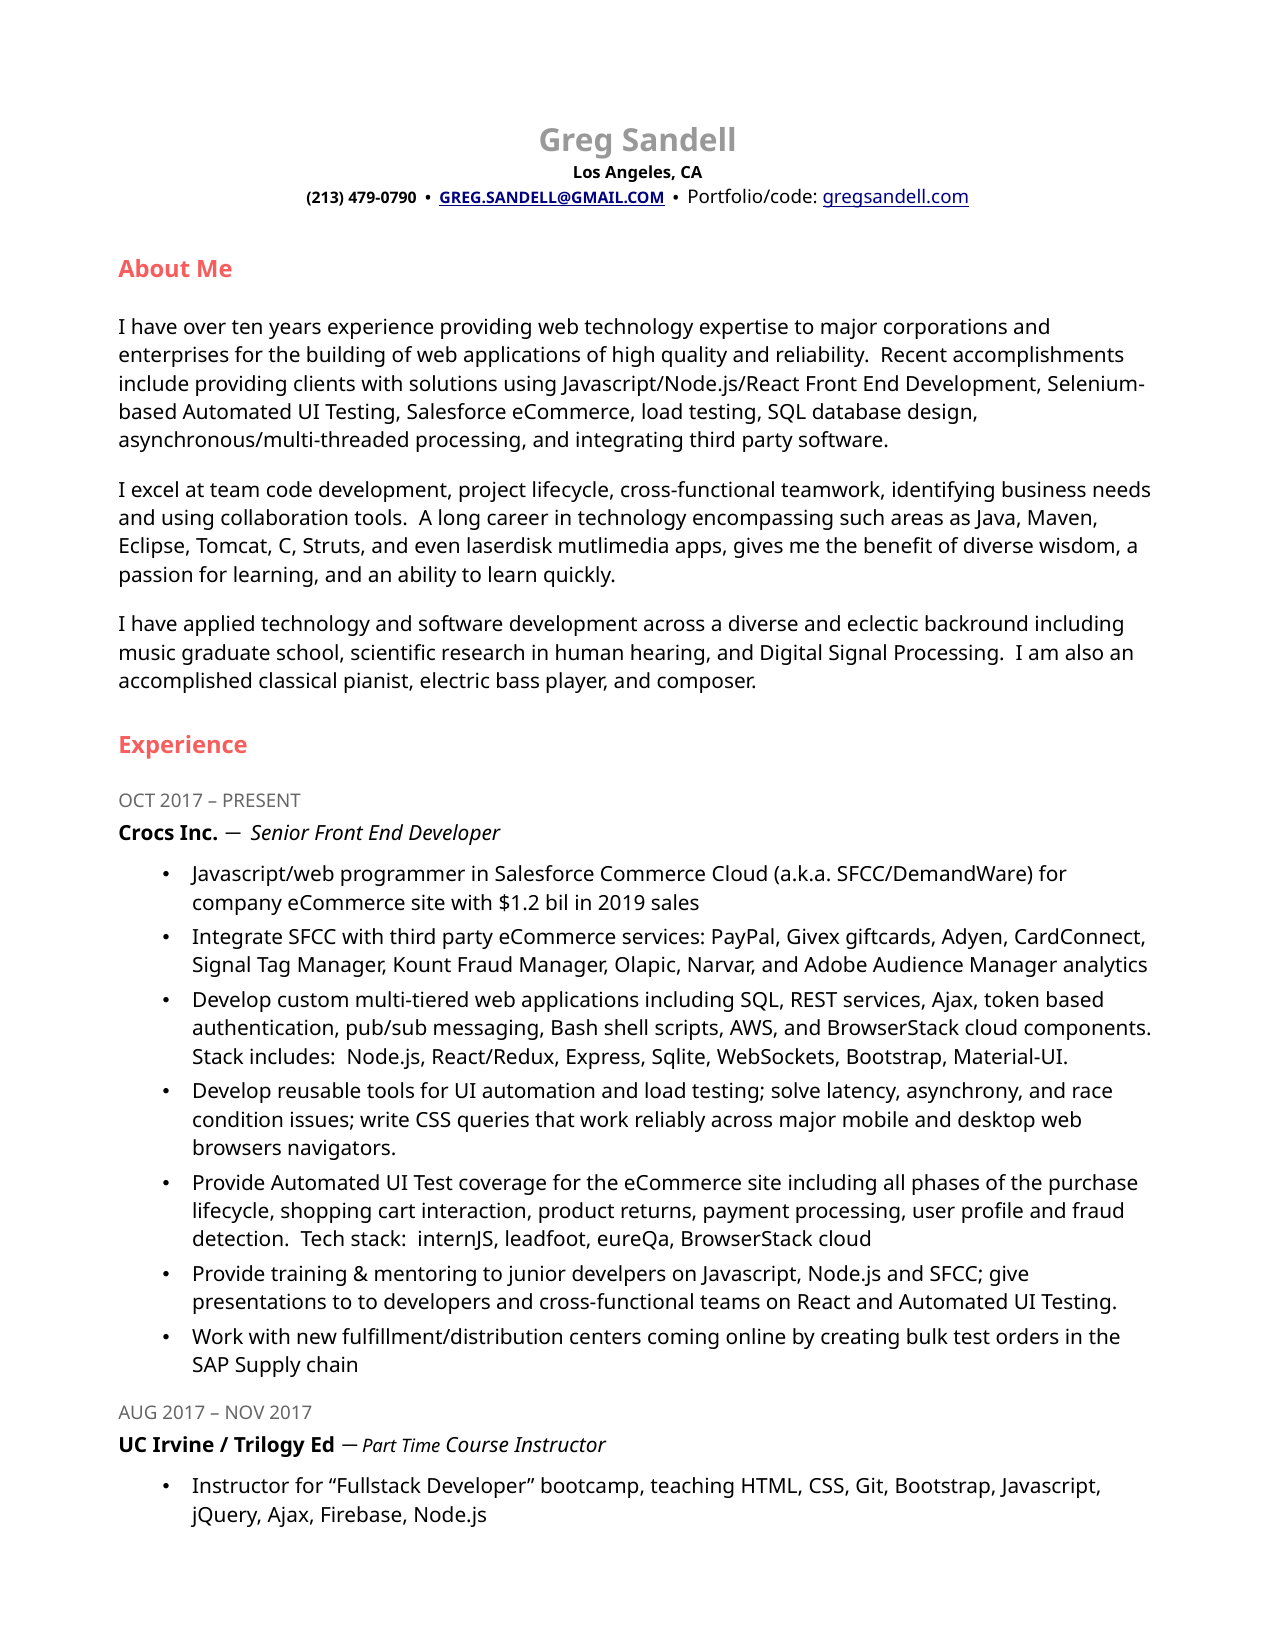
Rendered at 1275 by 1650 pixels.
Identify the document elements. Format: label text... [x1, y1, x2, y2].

list Javascript/web programmer in Salesforce Commerce Cloud (a.k.a. SFCC/DemandWare) for company eCommerce site with $1.2 bil in 2019 sales [162, 859, 1157, 916]
text I have applied technology and software development across a diverse and eclectic backround including music graduate school, scientific research in human hearing, and Digital Signal Processing. I am also an accomplished classical pianist, electric bass player, and composer. [118, 609, 1157, 695]
list Provide Automated UI Test coverage for the eCommerce site including all phases of the purchase lifecycle, shopping cart interaction, product returns, payment processing, user profile and fraud detection. Tech stack: internJS, leadfoot, eureQa, BrowserStack cloud [162, 1168, 1157, 1253]
text I have over ten years experience providing web technology expertise to major corporations and enterprises for the building of web applications of high quality and reliability. Recent accomplishments include providing clients with solutions using Javascript/Node.js/React Front End Development, Selenium-based Automated UI Testing, Salesforce eCommerce, load testing, SQL database design, asynchronous/multi-threaded processing, and integrating third party software. [118, 312, 1157, 454]
list Integrate SFCC with third party eCommerce services: PayPal, Givex giftcards, Adyen, CardConnect, Signal Tag Manager, Kount Fraud Manager, Olapic, Narvar, and Adobe Audience Manager analytics [162, 922, 1157, 979]
text Greg Sandell [118, 118, 1157, 161]
subtitle UC Irvine / Trilogy Ed – Part Time Course Instructor [118, 1425, 1157, 1459]
subtitle AUG 2017 – NOV 2017 [118, 1400, 1157, 1425]
subtitle Crocs Inc. – Senior Front End Developer [118, 813, 1157, 846]
text Los Angeles, CA [118, 161, 1157, 184]
text (213) 479-0790 • GREG.SANDELL@GMAIL.COM • Portfolio/code: gregsandell.com [118, 184, 1157, 209]
list Provide training & mentoring to junior develpers on Javascript, Node.js and SFCC; give presentations to to developers and cross-functional teams on React and Automated UI Testing. [162, 1259, 1157, 1316]
list Develop reusable tools for UI automation and load testing; solve latency, asynchrony, and race condition issues; write CSS queries that work reliably across major mobile and desktop web browsers navigators. [162, 1076, 1157, 1162]
list Work with new fulfillment/distribution centers coming online by creating bulk test orders in the SAP Supply chain [162, 1322, 1157, 1379]
subtitle About Me [118, 252, 1157, 284]
subtitle Experience [118, 728, 1157, 760]
text I excel at team code development, project lifecycle, cross-functional teamwork, identifying business needs and using collaboration tools. A long career in technology encompassing such areas as Java, Maven, Eclipse, Tomcat, C, Struts, and even laserdisk mutlimedia apps, gives me the benefit of diverse wisdom, a passion for learning, and an ability to learn quickly. [118, 475, 1157, 588]
subtitle OCT 2017 – PRESENT [118, 787, 1157, 813]
list Instructor for “Fullstack Developer” bootcamp, teaching HTML, CSS, Git, Bootstrap, Javascript, jQuery, Ajax, Firebase, Node.js [162, 1471, 1157, 1528]
list Develop custom multi-tiered web applications including SQL, REST services, Ajax, token based authentication, pub/sub messaging, Bash shell scripts, AWS, and BrowserStack cloud components. Stack includes: Node.js, React/Redux, Express, Sqlite, WebSockets, Bootstrap, Material-UI. [162, 985, 1157, 1070]
